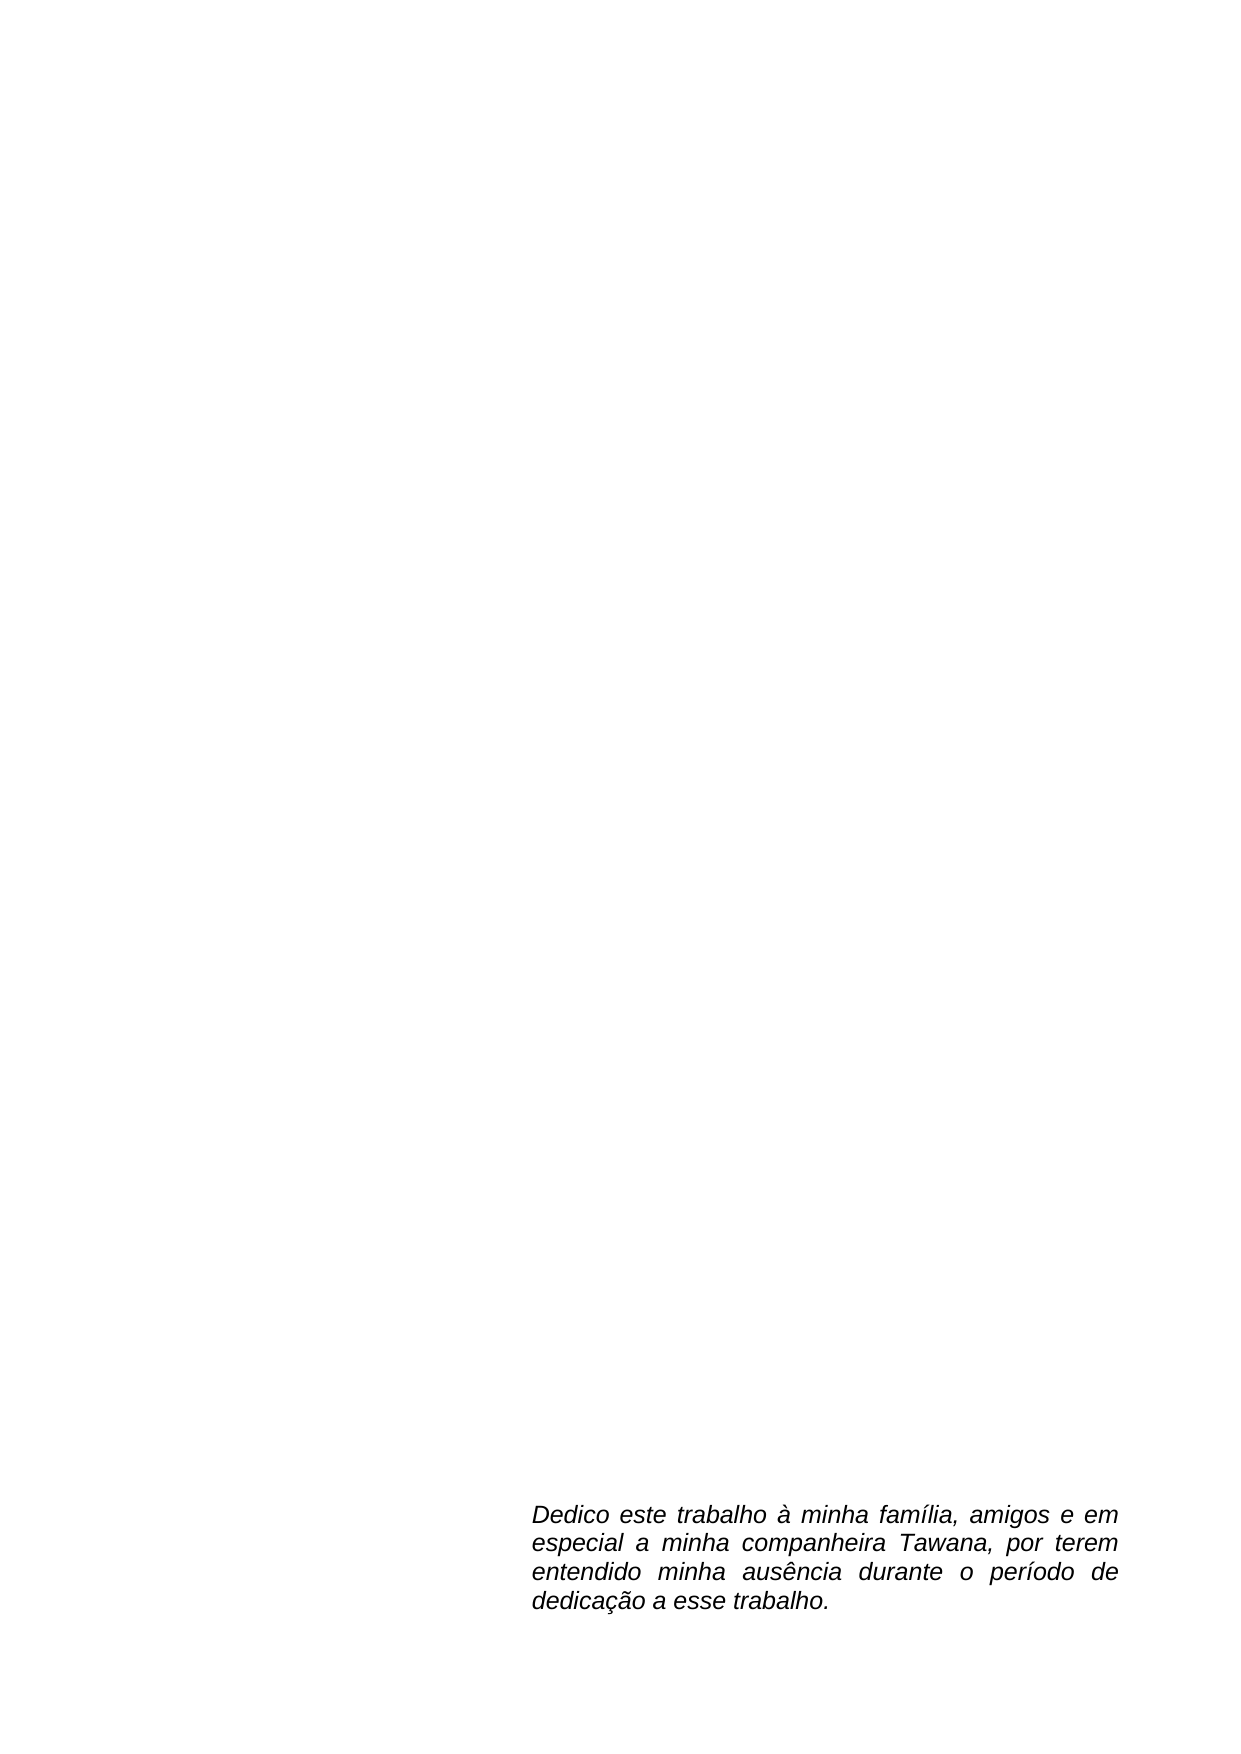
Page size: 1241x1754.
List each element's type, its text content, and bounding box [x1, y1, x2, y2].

text Dedico este trabalho à minha família, amigos e em especial a minha companheira Tawana, por terem entendido minha ausência durante o período de dedicação a esse trabalho. [532, 1499, 1122, 1614]
